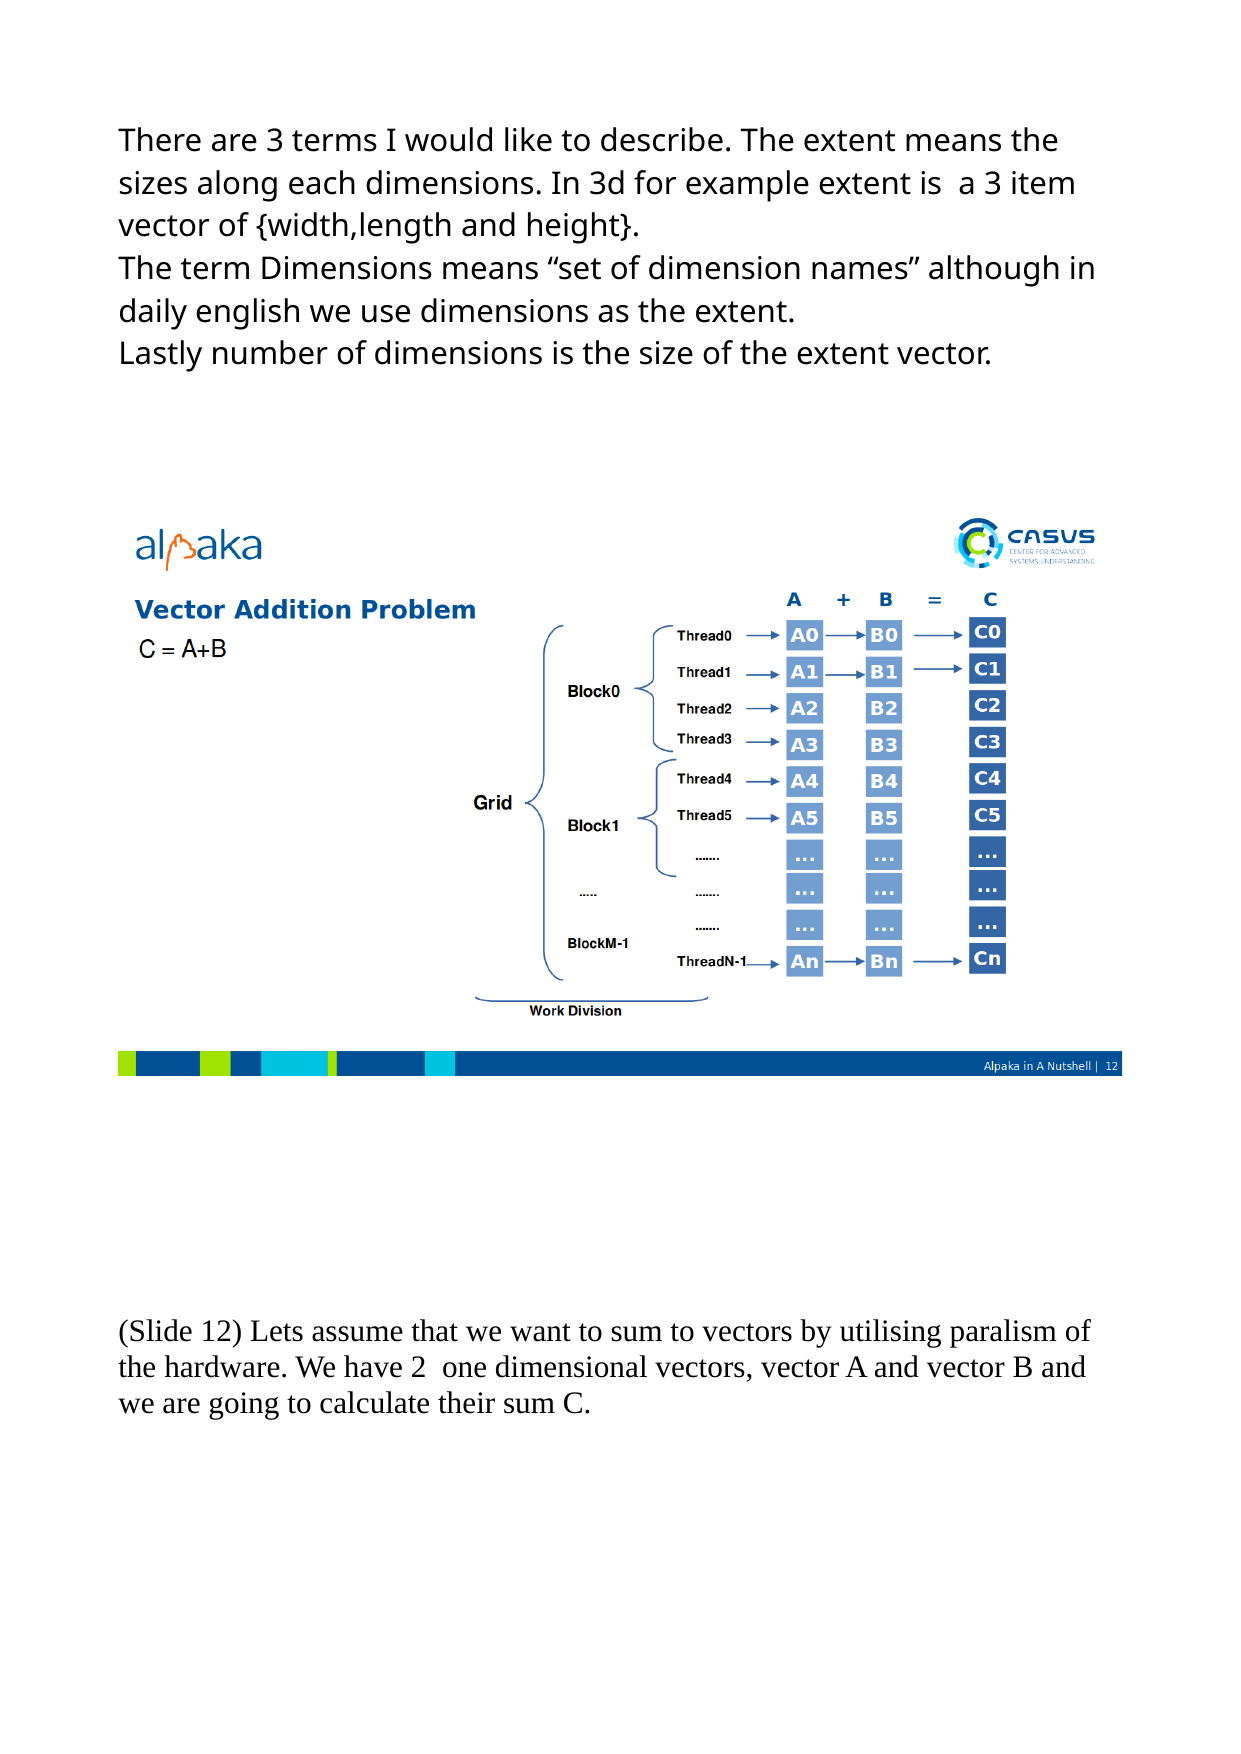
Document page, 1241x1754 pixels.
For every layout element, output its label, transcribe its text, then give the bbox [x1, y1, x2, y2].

text The term Dimensions means “set of dimension names” although in daily english we use dimensions as the extent. [118, 246, 1122, 331]
text (Slide 12) Lets assume that we want to sum to vectors by utilising paralism of the hardware. We have 2 one dimensional vectors, vector A and vector B and we are going to calculate their sum C. [118, 1313, 1122, 1420]
picture [118, 517, 1123, 1076]
text Lastly number of dimensions is the size of the extent vector. [118, 331, 1122, 374]
text There are 3 terms I would like to describe. The extent means the sizes along each dimensions. In 3d for example extent is a 3 item vector of {width,length and height}. [118, 118, 1122, 246]
